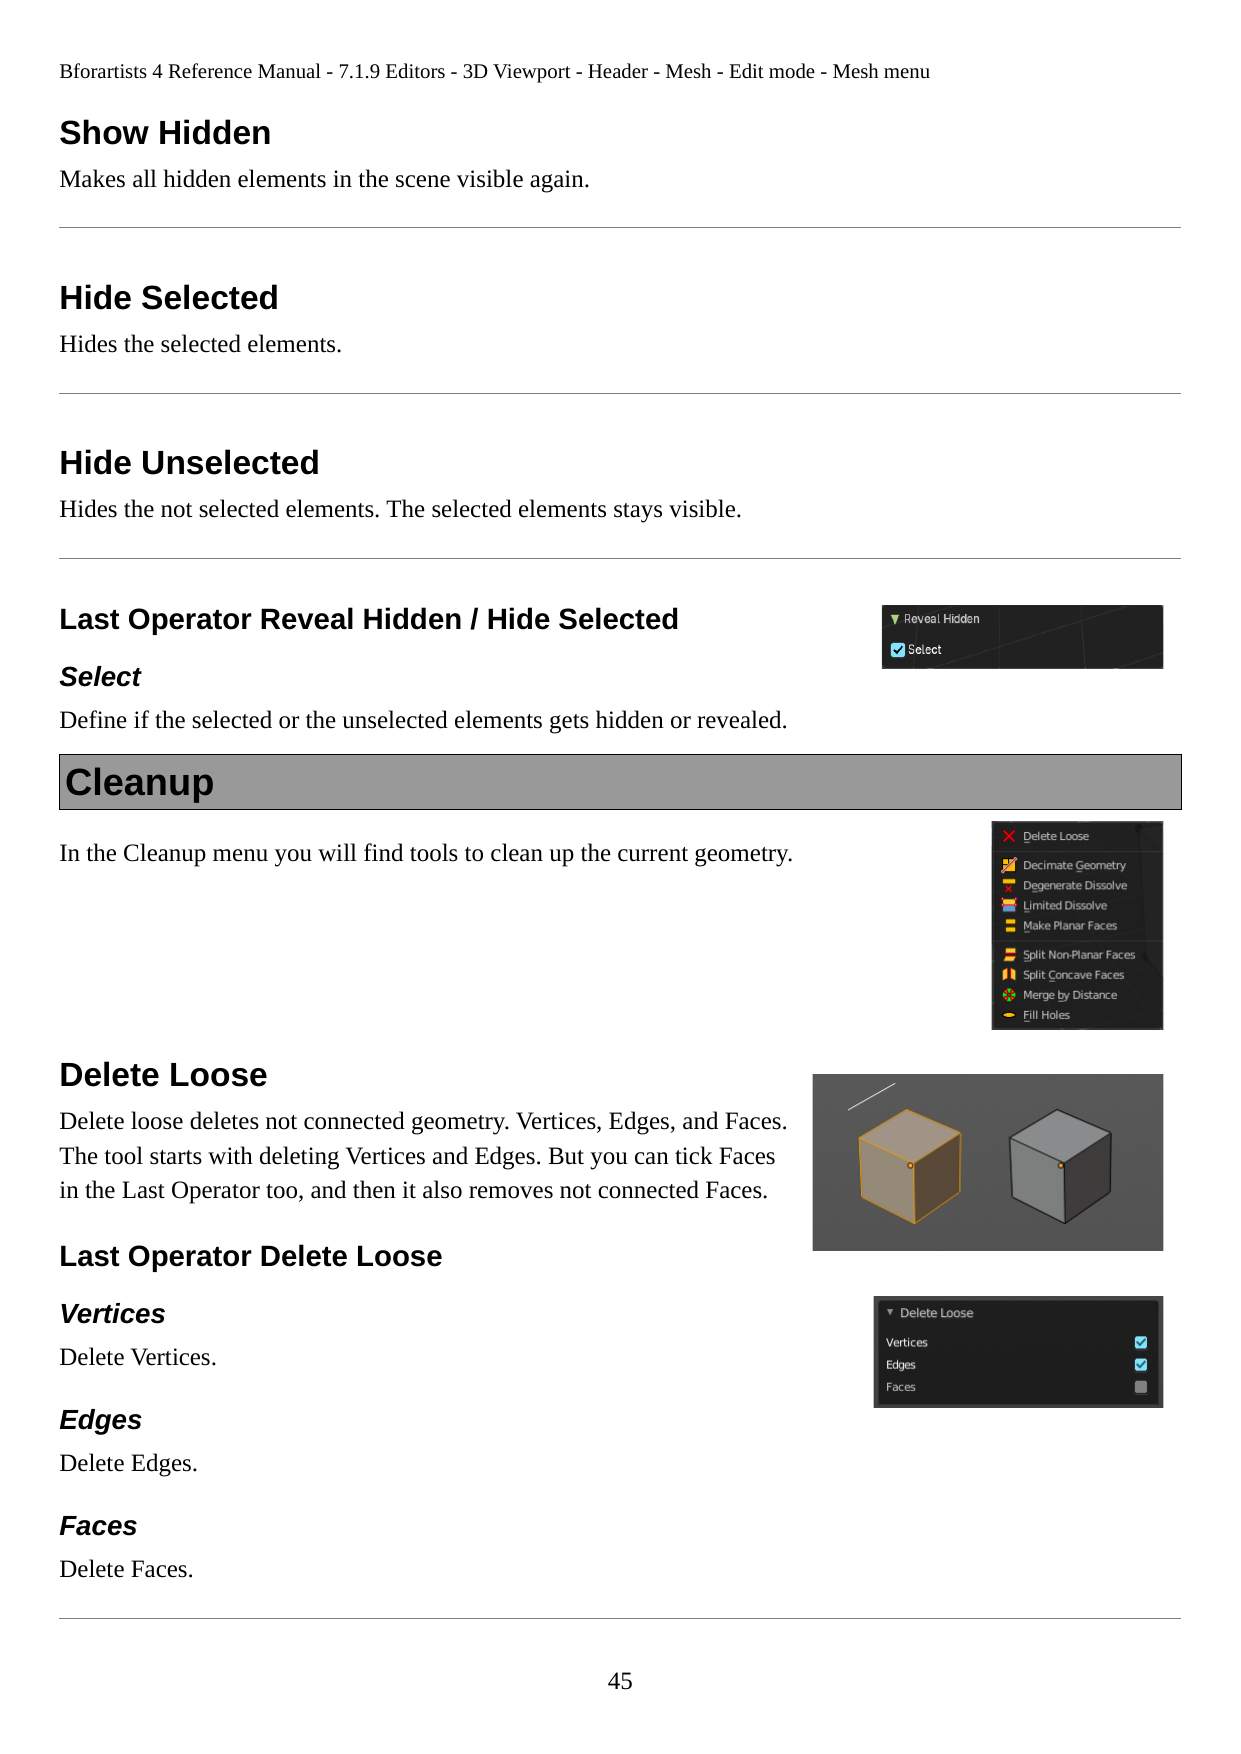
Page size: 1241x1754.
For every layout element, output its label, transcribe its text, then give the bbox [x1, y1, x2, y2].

subtitle [1164, 1298, 1181, 1330]
table_header Cleanup [60, 755, 1181, 809]
text In the Cleanup menu you will find tools to clean up the current geometry. [59, 838, 991, 867]
text Delete Faces. [59, 1554, 1181, 1583]
subtitle Edges [59, 1404, 1181, 1436]
subtitle Delete Loose [59, 1055, 1181, 1094]
subtitle Select [59, 661, 1181, 693]
subtitle Last Operator Reveal Hidden / Hide Selected [59, 602, 1181, 636]
text [1164, 1342, 1181, 1371]
text Define if the selected or the unselected elements gets hidden or revealed. [59, 705, 1181, 734]
subtitle Vertices [59, 1298, 873, 1330]
picture [991, 821, 1164, 1030]
picture [881, 605, 1164, 669]
picture [873, 1296, 1164, 1408]
subtitle Faces [59, 1510, 1181, 1542]
picture [812, 1074, 1164, 1251]
text Makes all hidden elements in the scene visible again. [59, 164, 1181, 192]
subtitle Hide Unselected [59, 443, 1181, 482]
subtitle Hide Selected [59, 278, 1181, 316]
subtitle Last Operator Delete Loose [59, 1239, 1181, 1273]
text Delete Edges. [59, 1448, 1181, 1477]
text Hides the not selected elements. The selected elements stays visible. [59, 494, 1181, 523]
text Delete loose deletes not connected geometry. Vertices, Edges, and Faces. The tool starts with deleting Vertices and Edges. But you can tick Faces in the Last Operator too, and then it also removes not connected Faces. [59, 1106, 812, 1204]
subtitle Show Hidden [59, 113, 1181, 151]
text Hides the selected elements. [59, 329, 1181, 358]
text Delete Vertices. [59, 1342, 873, 1371]
